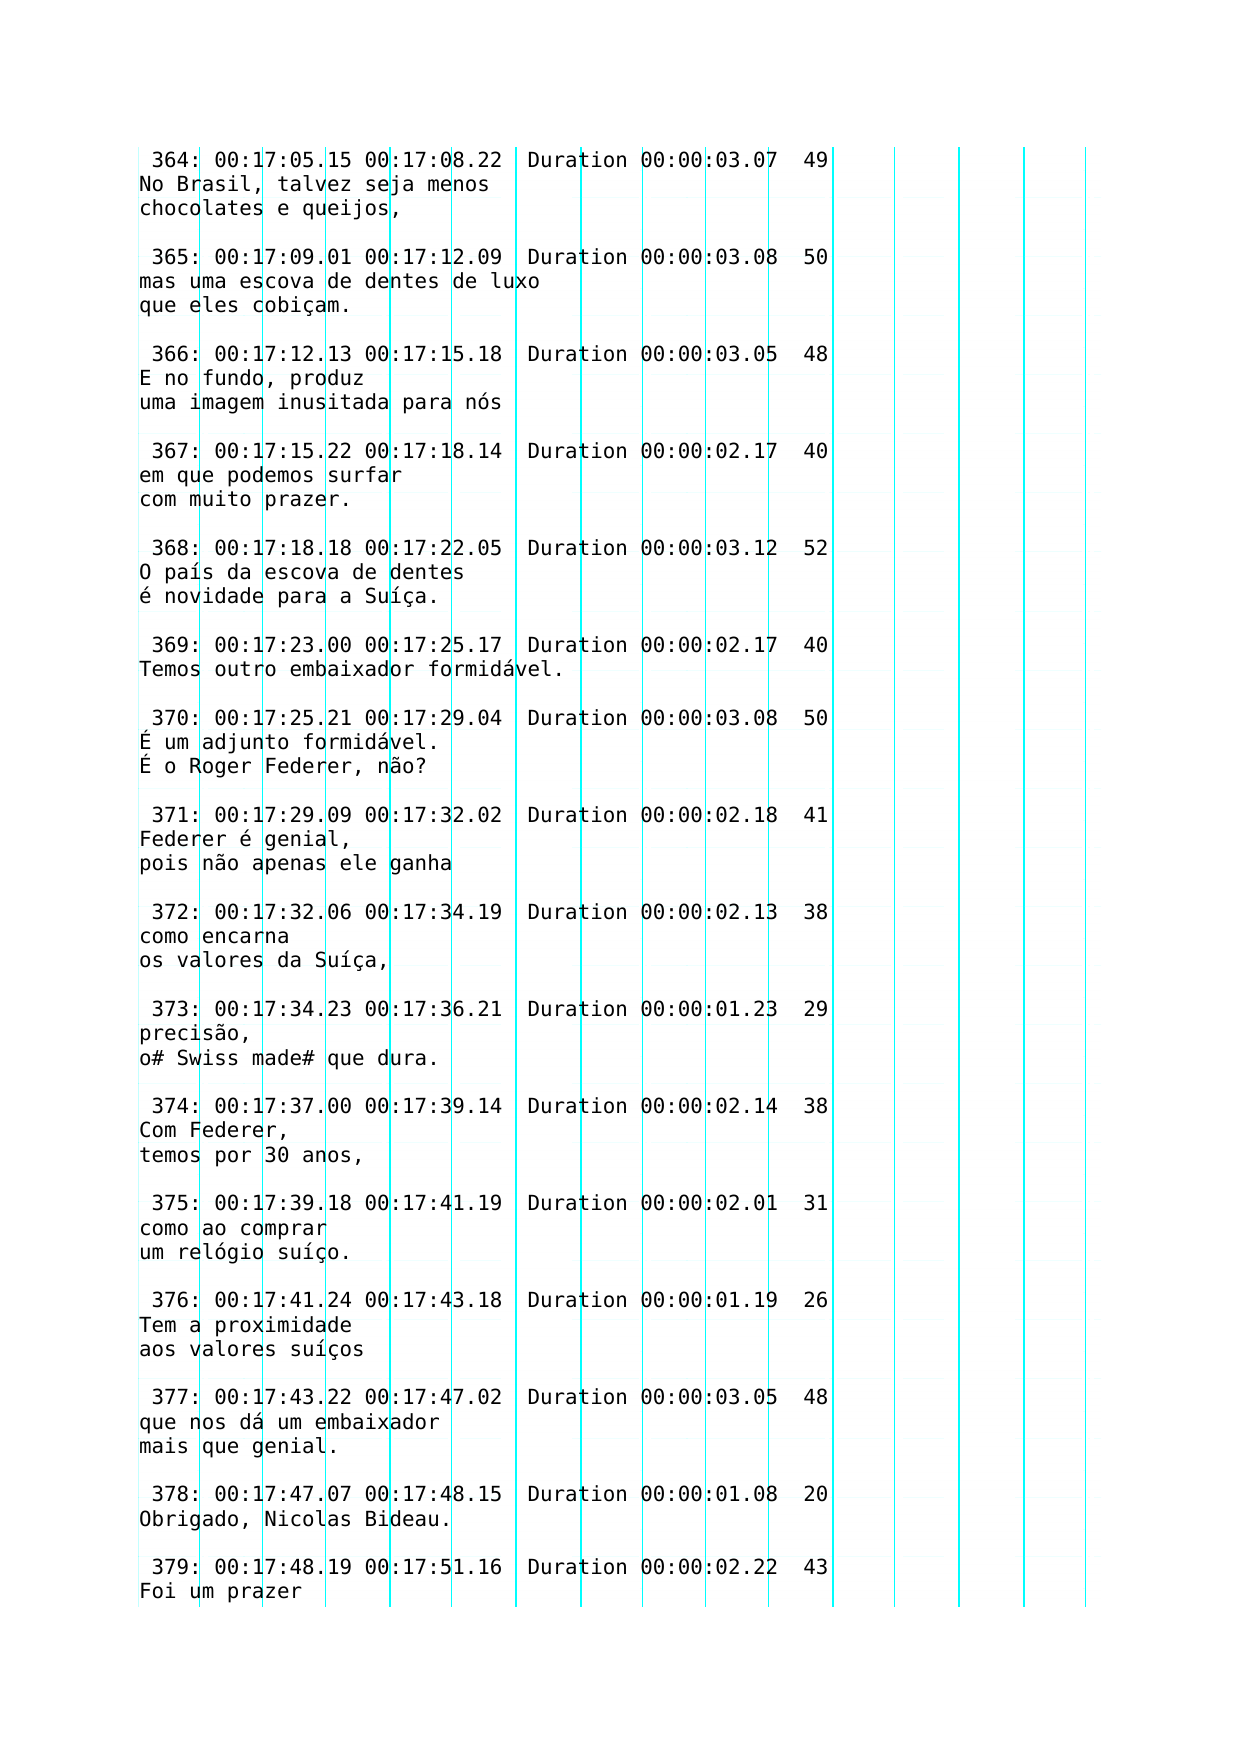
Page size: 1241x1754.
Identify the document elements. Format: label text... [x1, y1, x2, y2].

text 379: 00:17:48.19 00:17:51.16 Duration 00:00:02.22 43 [139, 1555, 1101, 1579]
picture [138, 147, 1102, 1607]
text Federer é genial, [139, 827, 1101, 851]
text 371: 00:17:29.09 00:17:32.02 Duration 00:00:02.18 41 [139, 803, 1101, 827]
text aos valores suíços [139, 1337, 1101, 1361]
text E no fundo, produz [139, 366, 1101, 390]
text 369: 00:17:23.00 00:17:25.17 Duration 00:00:02.17 40 [139, 633, 1101, 657]
text um relógio suíço. [139, 1240, 1101, 1264]
text mas uma escova de dentes de luxo [139, 269, 1101, 293]
text como ao comprar [139, 1216, 1101, 1240]
text que nos dá um embaixador [139, 1410, 1101, 1434]
text 377: 00:17:43.22 00:17:47.02 Duration 00:00:03.05 48 [139, 1385, 1101, 1410]
text Foi um prazer [139, 1579, 1101, 1604]
text precisão, [139, 1021, 1101, 1046]
text 367: 00:17:15.22 00:17:18.14 Duration 00:00:02.17 40 [139, 439, 1101, 463]
text chocolates e queijos, [139, 196, 1101, 220]
text 376: 00:17:41.24 00:17:43.18 Duration 00:00:01.19 26 [139, 1288, 1101, 1313]
text os valores da Suíça, [139, 948, 1101, 973]
text mais que genial. [139, 1434, 1101, 1458]
text como encarna [139, 924, 1101, 948]
text 373: 00:17:34.23 00:17:36.21 Duration 00:00:01.23 29 [139, 997, 1101, 1021]
text é novidade para a Suíça. [139, 584, 1101, 609]
text No Brasil, talvez seja menos [139, 172, 1101, 196]
text Temos outro embaixador formidável. [139, 657, 1101, 682]
text 366: 00:17:12.13 00:17:15.18 Duration 00:00:03.05 48 [139, 342, 1101, 366]
text em que podemos surfar [139, 463, 1101, 487]
text 368: 00:17:18.18 00:17:22.05 Duration 00:00:03.12 52 [139, 536, 1101, 560]
text com muito prazer. [139, 487, 1101, 512]
text o# Swiss made# que dura. [139, 1046, 1101, 1070]
text É o Roger Federer, não? [139, 754, 1101, 779]
text 378: 00:17:47.07 00:17:48.15 Duration 00:00:01.08 20 [139, 1482, 1101, 1507]
text 374: 00:17:37.00 00:17:39.14 Duration 00:00:02.14 38 [139, 1094, 1101, 1118]
text 370: 00:17:25.21 00:17:29.04 Duration 00:00:03.08 50 [139, 706, 1101, 730]
text uma imagem inusitada para nós [139, 390, 1101, 414]
text É um adjunto formidável. [139, 730, 1101, 754]
text que eles cobiçam. [139, 293, 1101, 317]
text O país da escova de dentes [139, 560, 1101, 584]
text 365: 00:17:09.01 00:17:12.09 Duration 00:00:03.08 50 [139, 245, 1101, 269]
text 372: 00:17:32.06 00:17:34.19 Duration 00:00:02.13 38 [139, 900, 1101, 924]
text Obrigado, Nicolas Bideau. [139, 1507, 1101, 1531]
text pois não apenas ele ganha [139, 851, 1101, 876]
text Tem a proximidade [139, 1313, 1101, 1337]
text 364: 00:17:05.15 00:17:08.22 Duration 00:00:03.07 49 [139, 148, 1101, 172]
text 375: 00:17:39.18 00:17:41.19 Duration 00:00:02.01 31 [139, 1191, 1101, 1216]
text temos por 30 anos, [139, 1143, 1101, 1167]
text Com Federer, [139, 1118, 1101, 1143]
